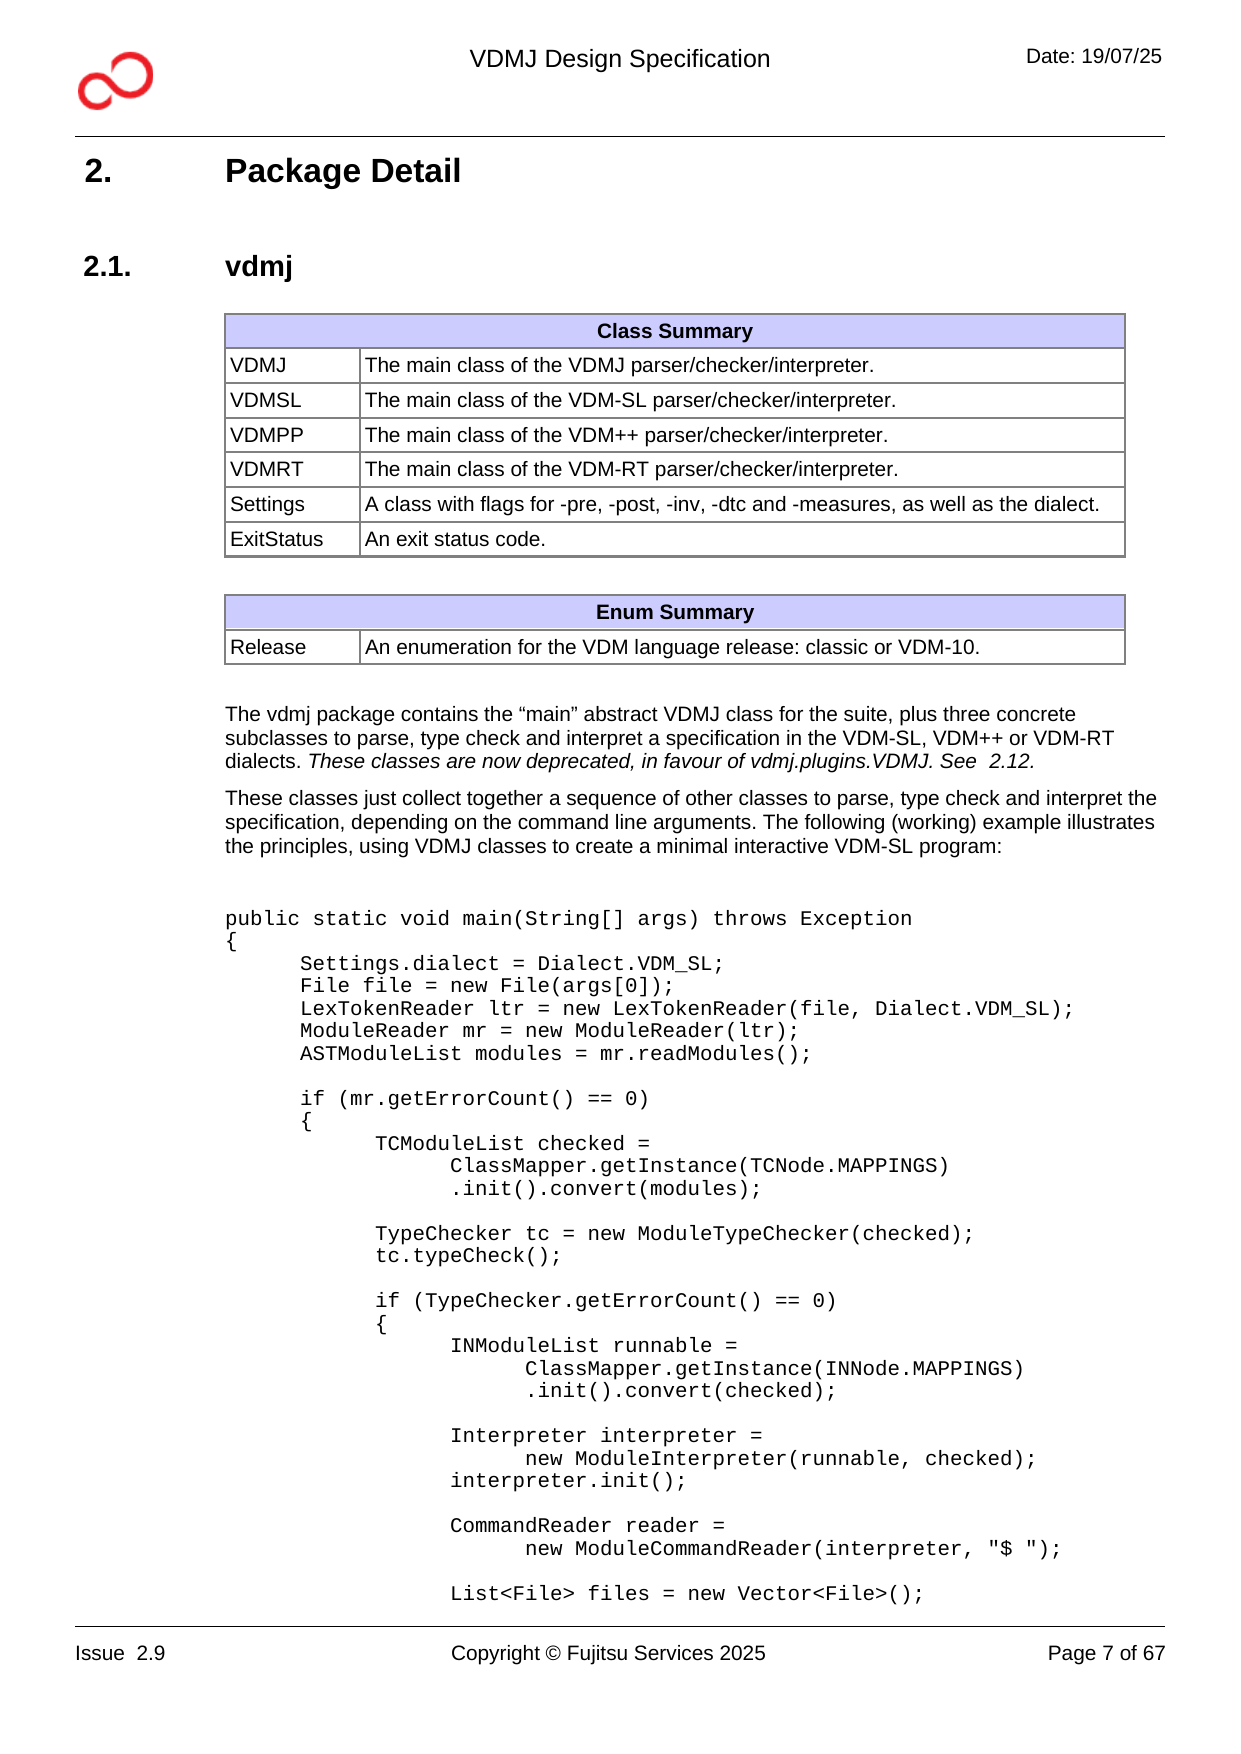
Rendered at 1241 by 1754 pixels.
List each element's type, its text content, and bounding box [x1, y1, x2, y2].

text The vdmj package contains the “main” abstract VDMJ class for the suite, plus three concrete subclasses to parse, type check and interpret a specification in the VDM-SL, VDM++ or VDM-RT dialects. These classes are now deprecated, in favour of vdmj.plugins.VDMJ. See 2.12. [225, 702, 1165, 774]
text { [225, 1109, 1165, 1132]
table_cell VDMPP [226, 419, 359, 451]
text LexTokenReader ltr = new LexTokenReader(file, Dialect.VDM_SL); [225, 997, 1165, 1019]
table_cell The main class of the VDM-SL parser/checker/interpreter. [361, 384, 1124, 417]
text public static void main(String[] args) throws Exception [225, 907, 1165, 929]
table_cell Release [226, 631, 359, 663]
text List<File> files = new Vector<File>(); [225, 1582, 1165, 1604]
subtitle vdmj [75, 250, 1165, 282]
table_cell ExitStatus [226, 523, 359, 555]
text if (TypeChecker.getErrorCount() == 0) [225, 1289, 1165, 1312]
picture [78, 44, 153, 120]
table_header Enum Summary [226, 596, 1124, 628]
text { [225, 929, 1165, 952]
text Interpreter interpreter = [225, 1424, 1165, 1447]
table_header Class Summary [226, 315, 1124, 347]
text { [225, 1312, 1165, 1334]
text ModuleReader mr = new ModuleReader(ltr); [225, 1019, 1165, 1042]
table_cell An exit status code. [361, 523, 1124, 555]
table_cell An enumeration for the VDM language release: classic or VDM-10. [361, 631, 1124, 663]
subtitle Package Detail [75, 152, 1165, 190]
text ASTModuleList modules = mr.readModules(); [225, 1042, 1165, 1064]
text new ModuleCommandReader(interpreter, "$ "); [225, 1537, 1165, 1559]
table_cell A class with flags for -pre, -post, -inv, -dtc and -measures, as well as the dialect. [361, 488, 1124, 521]
text if (mr.getErrorCount() == 0) [225, 1087, 1165, 1109]
table_cell The main class of the VDM++ parser/checker/interpreter. [361, 419, 1124, 451]
table_cell VDMSL [226, 384, 359, 417]
text CommandReader reader = [225, 1514, 1165, 1537]
text File file = new File(args[0]); [225, 974, 1165, 997]
text INModuleList runnable = [225, 1334, 1165, 1357]
text .init().convert(modules); [225, 1177, 1165, 1199]
text .init().convert(checked); [225, 1379, 1165, 1402]
text ClassMapper.getInstance(INNode.MAPPINGS) [225, 1357, 1165, 1379]
table_cell Settings [226, 488, 359, 521]
text TCModuleList checked = [225, 1132, 1165, 1154]
text tc.typeCheck(); [225, 1244, 1165, 1267]
text ClassMapper.getInstance(TCNode.MAPPINGS) [225, 1154, 1165, 1177]
table_cell VDMRT [226, 453, 359, 486]
table_cell The main class of the VDM-RT parser/checker/interpreter. [361, 453, 1124, 486]
table_cell VDMJ [226, 349, 359, 382]
text Settings.dialect = Dialect.VDM_SL; [225, 952, 1165, 974]
text new ModuleInterpreter(runnable, checked); [225, 1447, 1165, 1469]
text TypeChecker tc = new ModuleTypeChecker(checked); [225, 1222, 1165, 1244]
text interpreter.init(); [225, 1469, 1165, 1492]
text These classes just collect together a sequence of other classes to parse, type check and interpret the specification, depending on the command line arguments. The following (working) example illustrates the principles, using VDMJ classes to create a minimal interactive VDM-SL program: [225, 786, 1165, 858]
table_cell The main class of the VDMJ parser/checker/interpreter. [361, 349, 1124, 382]
